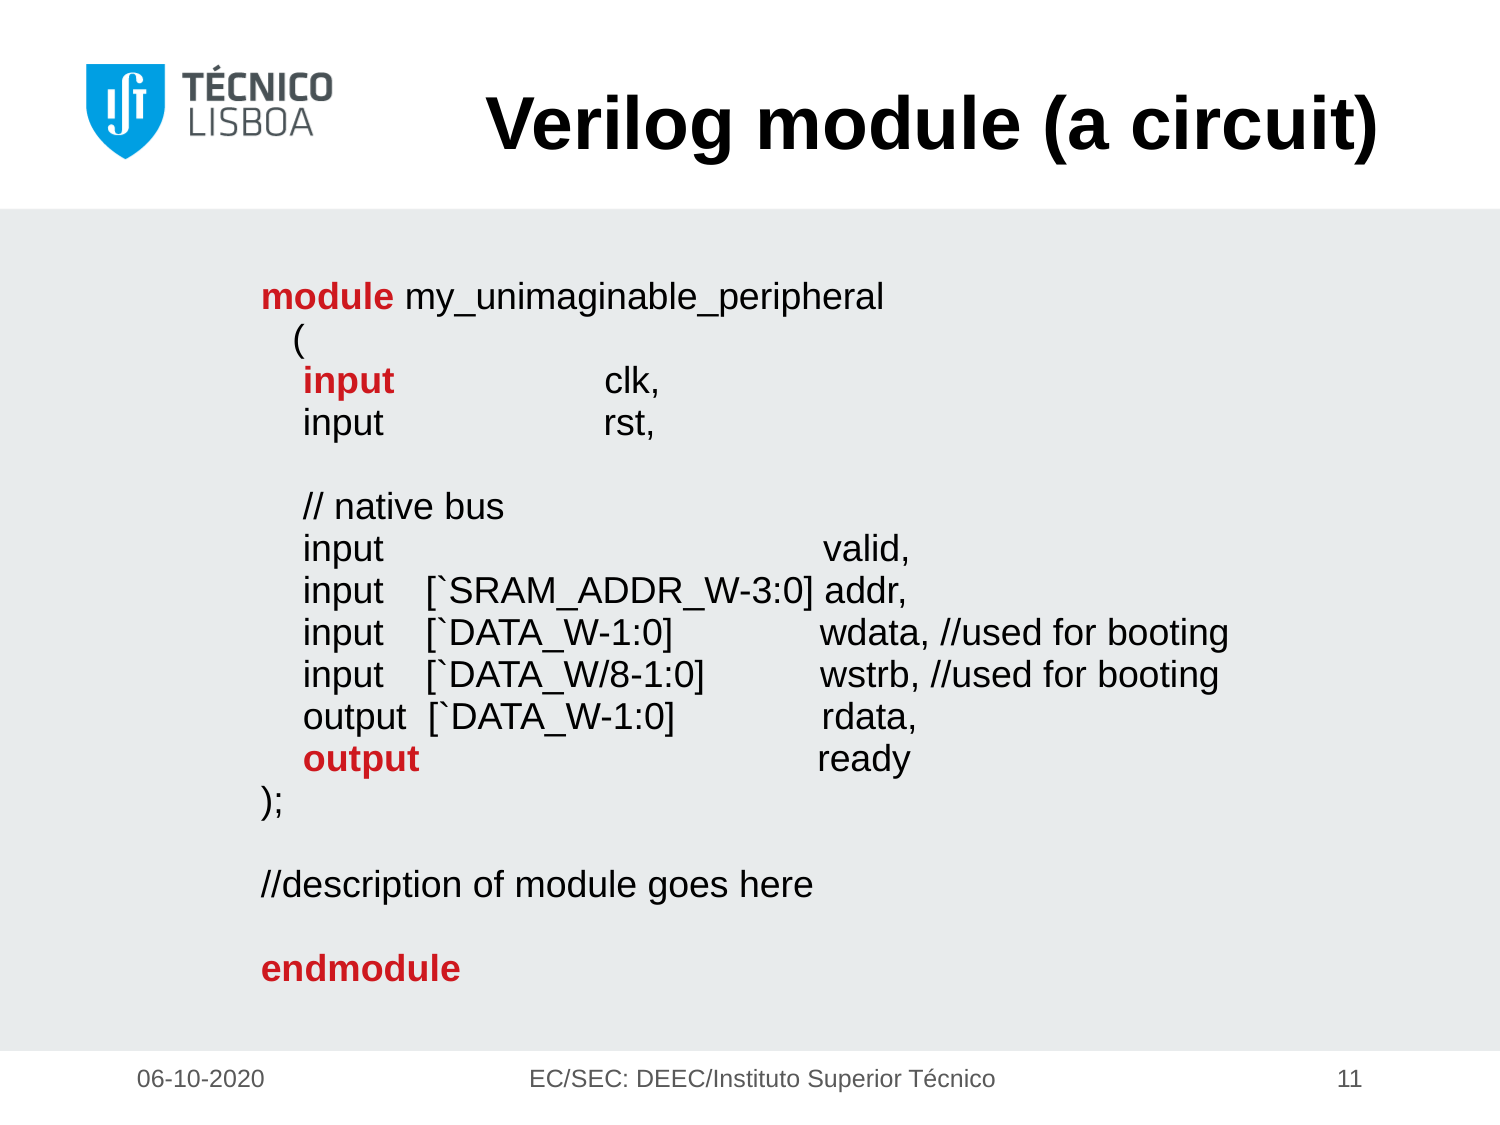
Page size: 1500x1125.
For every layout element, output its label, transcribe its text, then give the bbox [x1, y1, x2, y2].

slide_number 06-10-2020 [121, 1052, 425, 1103]
text_box module my_unimaginable_peripheral ( input clk, input rst, // native bus input valid, input [`SRAM_ADDR_W-3:0] addr, input [`DATA_W-1:0] wdata, //used for booting input [`DATA_W/8-1:0] wstrb, //used for booting output [`DATA_W-1:0] rdata, output ready ); //description of module goes here endmodule [246, 268, 1246, 997]
title Verilog module (a circuit) [470, 48, 1500, 192]
picture [0, 0, 1500, 1125]
footer EC/SEC: DEEC/Instituto Superior Técnico [512, 1052, 1021, 1103]
slide_number [1077, 1052, 1378, 1103]
